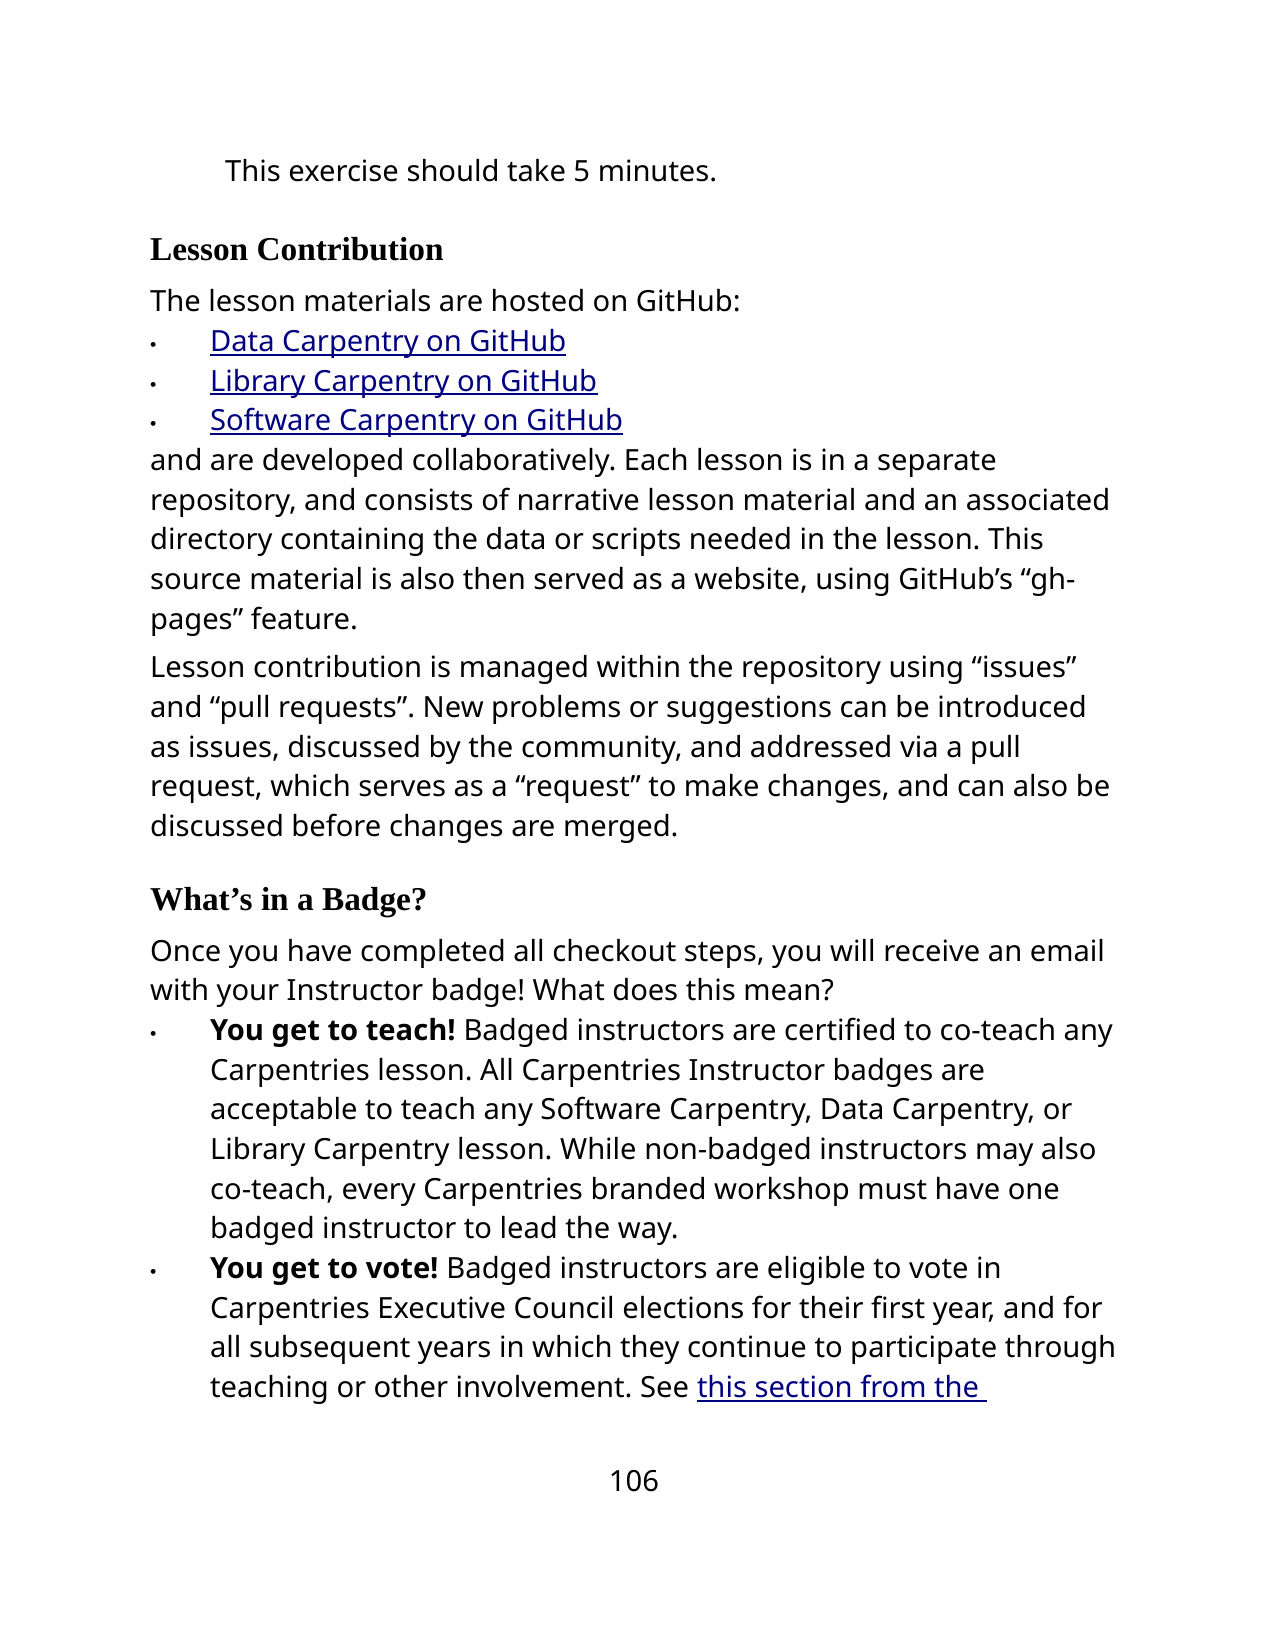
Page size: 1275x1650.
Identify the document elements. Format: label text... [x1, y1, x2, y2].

list You get to vote! Badged instructors are eligible to vote in Carpentries Executive Council elections for their first year, and for all subsequent years in which they continue to participate through teaching or other involvement. See this section from the [150, 1247, 1125, 1406]
text The lesson materials are hosted on GitHub: [150, 281, 1125, 320]
subtitle Lesson Contribution [150, 230, 1125, 268]
text and are developed collaboratively. Each lesson is in a separate repository, and consists of narrative lesson material and an associated directory containing the data or scripts needed in the lesson. This source material is also then served as a website, using GitHub’s “gh-pages” feature. [150, 439, 1125, 638]
list Library Carpentry on GitHub [150, 360, 1125, 399]
list Data Carpentry on GitHub [150, 320, 1125, 360]
text Once you have completed all checkout steps, you will receive an email with your Instructor badge! What does this mean? [150, 930, 1125, 1009]
subtitle What’s in a Badge? [150, 879, 1125, 917]
list You get to teach! Badged instructors are certified to co-teach any Carpentries lesson. All Carpentries Instructor badges are acceptable to teach any Software Carpentry, Data Carpentry, or Library Carpentry lesson. While non-badged instructors may also co-teach, every Carpentries branded workshop must have one badged instructor to lead the way. [150, 1009, 1125, 1247]
list Software Carpentry on GitHub [150, 399, 1125, 439]
text Lesson contribution is managed within the repository using “issues” and “pull requests”. New problems or suggestions can be introduced as issues, discussed by the community, and addressed via a pull request, which serves as a “request” to make changes, and can also be discussed before changes are merged. [150, 647, 1125, 845]
text This exercise should take 5 minutes. [225, 150, 1125, 190]
